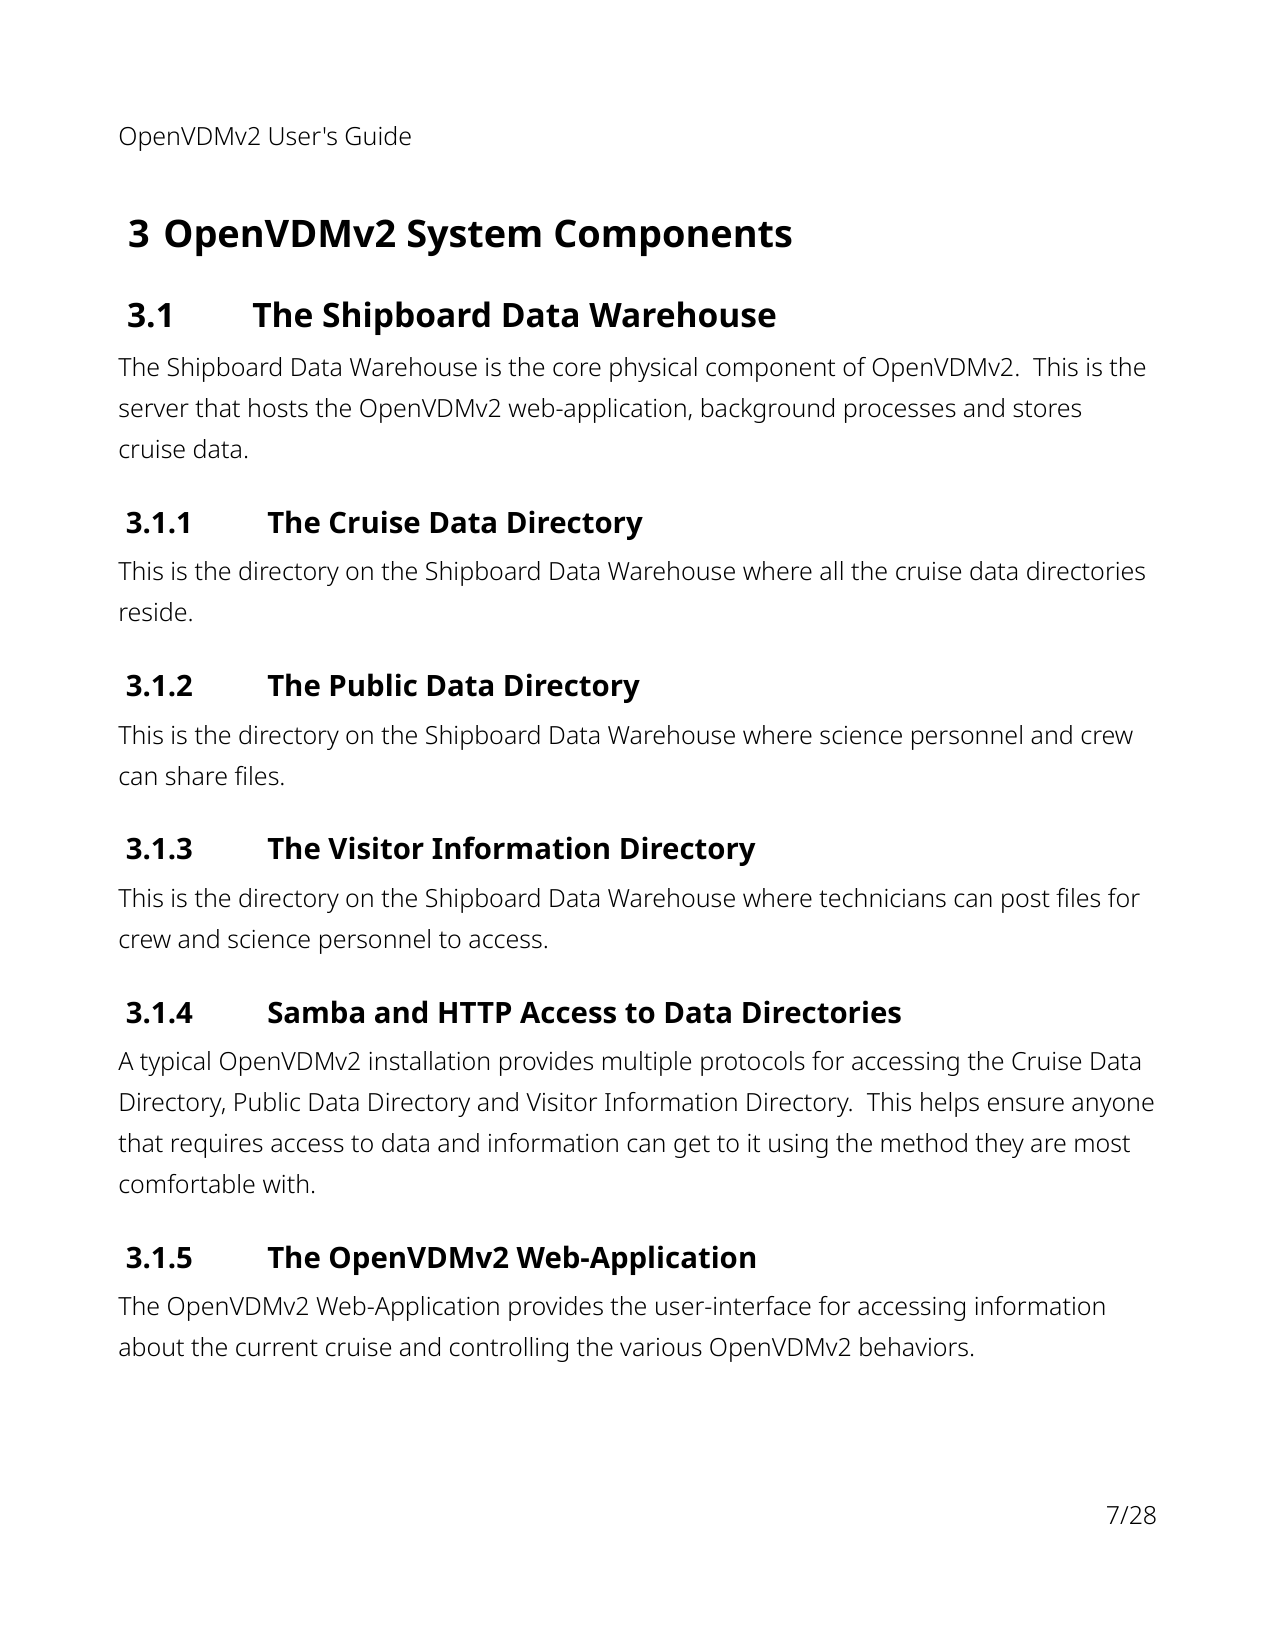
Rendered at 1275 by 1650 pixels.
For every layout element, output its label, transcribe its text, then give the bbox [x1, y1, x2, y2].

subtitle The OpenVDMv2 Web-Application [118, 1237, 1157, 1277]
subtitle The Cruise Data Directory [118, 502, 1157, 542]
text This is the directory on the Shipboard Data Warehouse where science personnel and crew can share files. [118, 717, 1157, 792]
text This is the directory on the Shipboard Data Warehouse where all the cruise data directories reside. [118, 554, 1157, 629]
text This is the directory on the Shipboard Data Warehouse where technicians can post files for crew and science personnel to access. [118, 881, 1157, 956]
text The Shipboard Data Warehouse is the core physical component of OpenVDMv2. This is the server that hosts the OpenVDMv2 web-application, background processes and stores cruise data. [118, 350, 1157, 466]
text A typical OpenVDMv2 installation provides multiple protocols for accessing the Cruise Data Directory, Public Data Directory and Visitor Information Directory. This helps ensure anyone that requires access to data and information can get to it using the method they are most comfortable with. [118, 1044, 1157, 1201]
text The OpenVDMv2 Web-Application provides the user-interface for accessing information about the current cruise and controlling the various OpenVDMv2 behaviors. [118, 1289, 1157, 1364]
subtitle OpenVDMv2 System Components [118, 207, 1157, 258]
subtitle The Visitor Information Directory [118, 828, 1157, 868]
subtitle Samba and HTTP Access to Data Directories [118, 992, 1157, 1032]
subtitle The Public Data Directory [118, 665, 1157, 705]
subtitle The Shipboard Data Warehouse [118, 292, 1157, 337]
